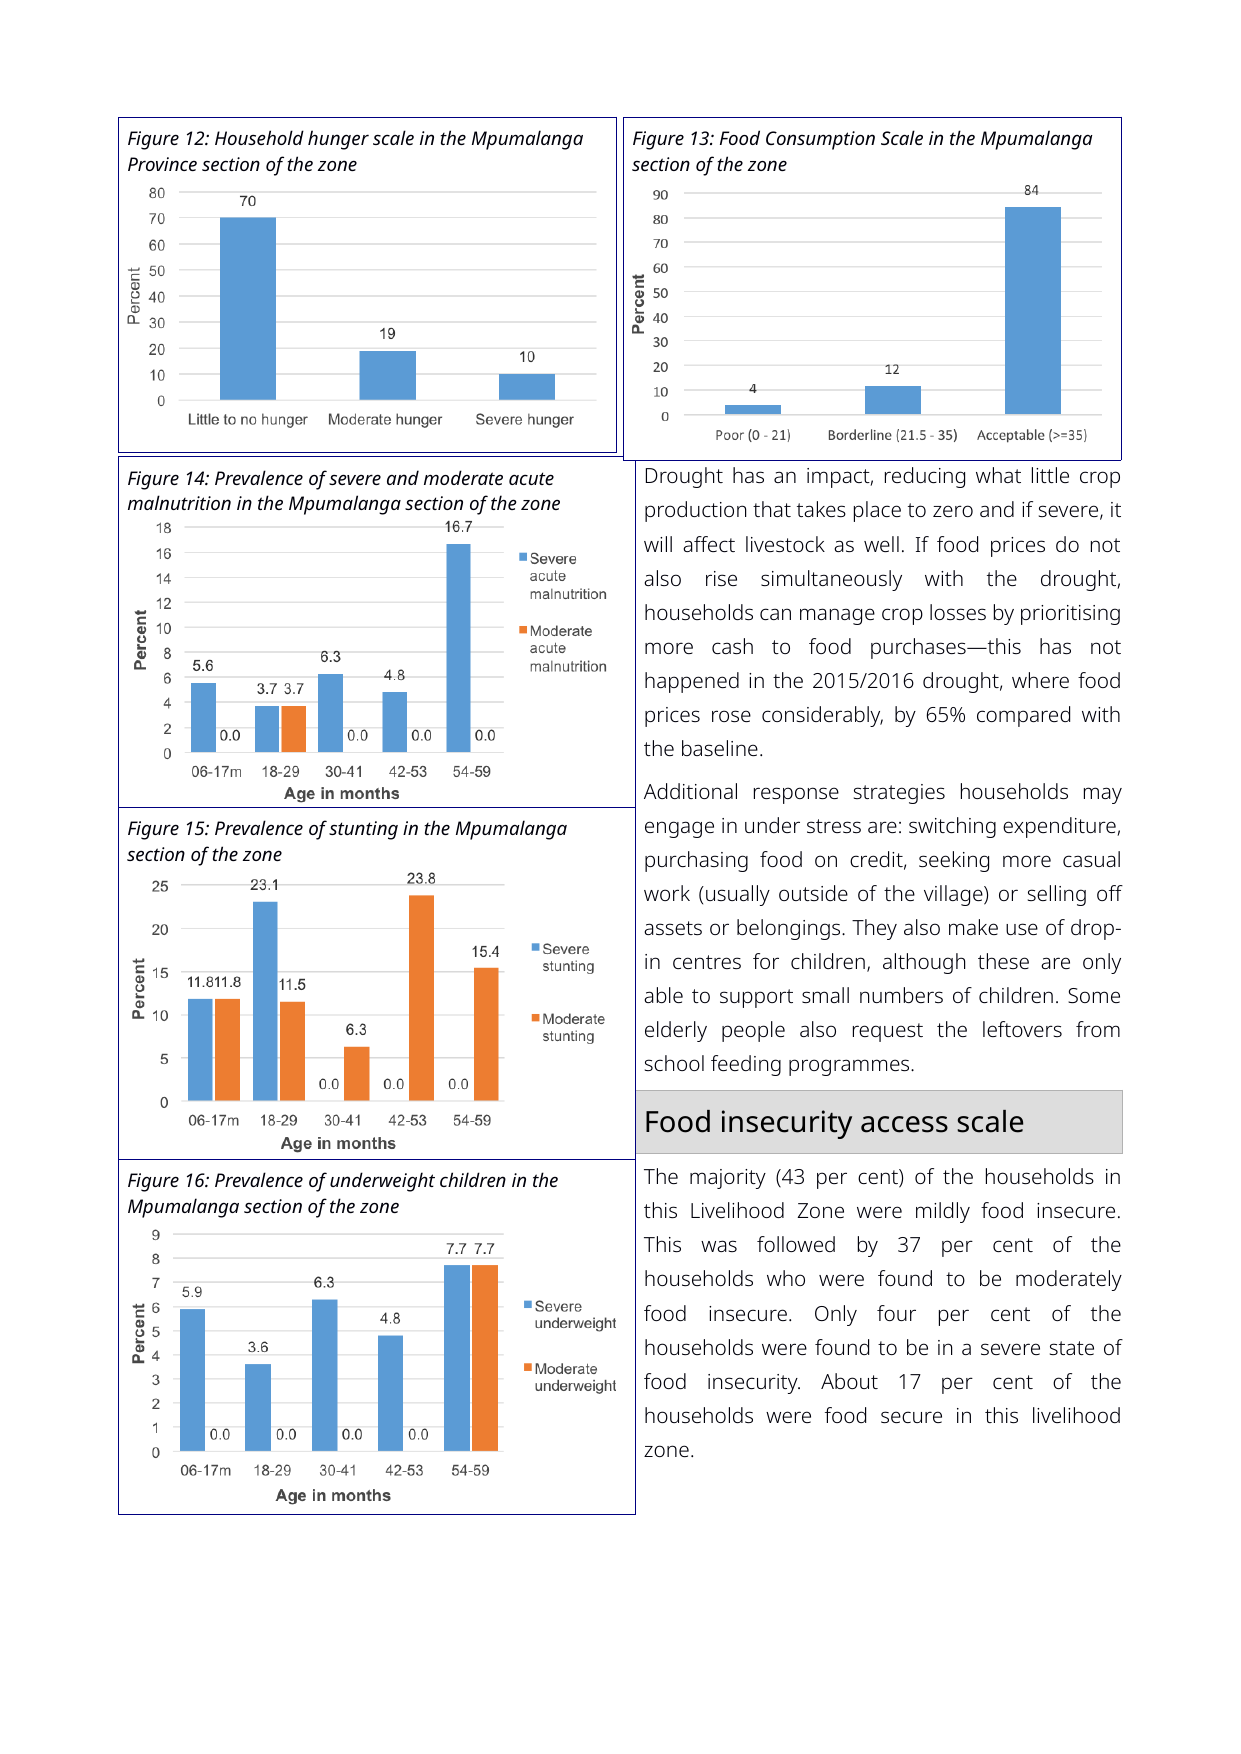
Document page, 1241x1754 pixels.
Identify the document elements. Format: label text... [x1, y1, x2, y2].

text Figure 15: Prevalence of stunting in the Mpumalanga section of the zone [127, 816, 626, 867]
text Figure 12: Household hunger scale in the Mpumalanga Province section of the zone [127, 126, 608, 177]
picture [127, 516, 622, 803]
text Figure 16: Prevalence of underweight children in the Mpumalanga section of the zone [127, 1168, 626, 1219]
text Drought has an impact, reducing what little crop production that takes place to zero and if severe, it will affect livestock as well. If food prices do not also rise simultaneously with the drought, households can manage crop losses by prioritising more cash to food purchases—this has not happened in the 2015/2016 drought, where food prices rose considerably, by 65% compared with the baseline. [636, 461, 1122, 762]
text Figure 13: Food Consumption Scale in the Mpumalanga section of the zone [632, 126, 1112, 177]
text The majority (43 per cent) of the households in this Livelihood Zone were mildly food insecure. This was followed by 37 per cent of the households who were found to be moderately food insecure. Only four per cent of the households were found to be in a severe state of food insecurity. About 17 per cent of the households were food secure in this livelihood zone. [636, 1162, 1122, 1463]
text [118, 118, 623, 456]
picture [632, 176, 1110, 451]
picture [127, 866, 622, 1155]
table_header Food insecurity access scale [636, 1091, 1122, 1153]
text Figure 14: Prevalence of severe and moderate acute malnutrition in the Mpumalanga section of the zone [127, 465, 626, 516]
picture [127, 1218, 622, 1506]
picture [127, 176, 605, 435]
text Additional response strategies households may engage in under stress are: switching expenditure, purchasing food on credit, seeking more casual work (usually outside of the village) or selling off assets or belongings. They also make use of drop-in centres for children, although these are only able to support small numbers of children. Some elderly people also request the leftovers from school feeding programmes. [636, 777, 1122, 1078]
